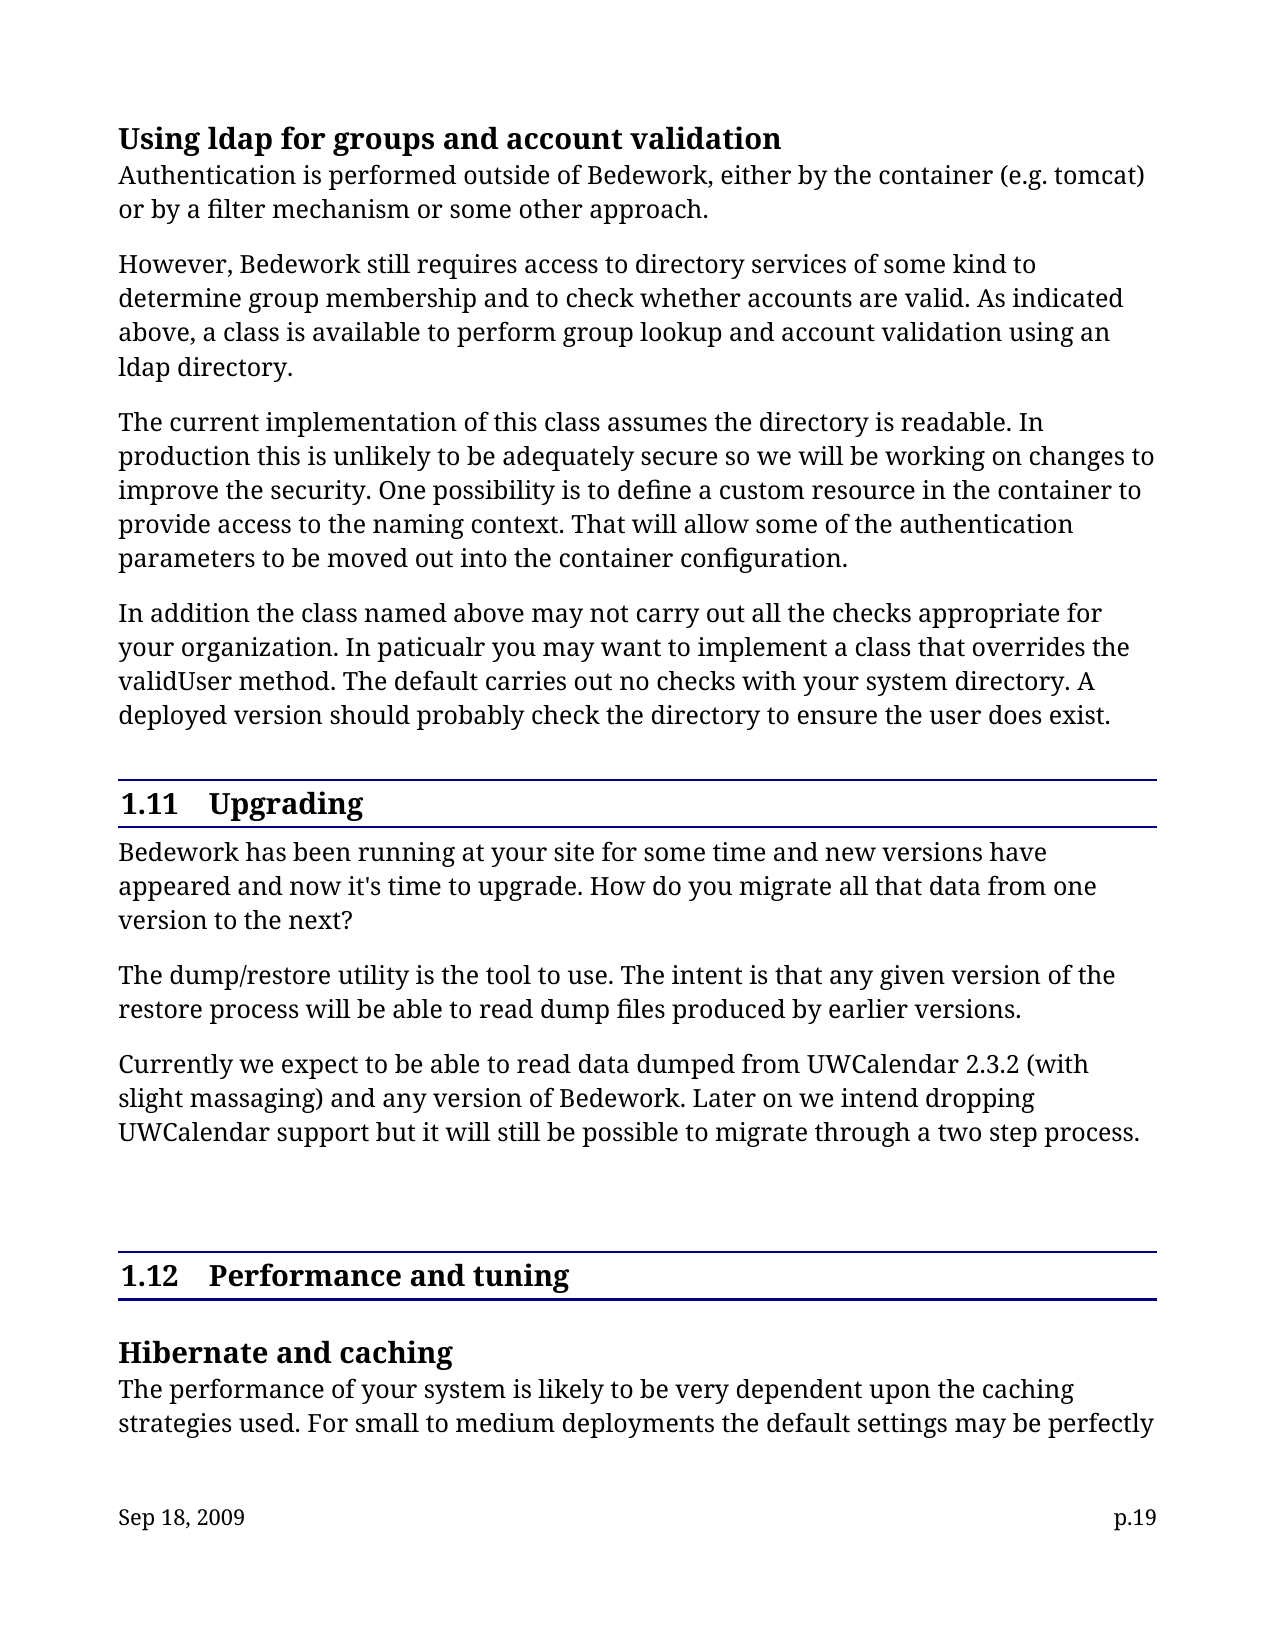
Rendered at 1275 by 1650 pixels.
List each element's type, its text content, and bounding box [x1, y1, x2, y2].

text Authentication is performed outside of Bedework, either by the container (e.g. tomcat) or by a filter mechanism or some other approach. [118, 158, 1157, 226]
subtitle Hibernate and caching [118, 1332, 1157, 1372]
text However, Bedework still requires access to directory services of some kind to determine group membership and to check whether accounts are valid. As indicated above, a class is available to perform group lookup and account validation using an ldap directory. [118, 247, 1157, 383]
text The dump/restore utility is the tool to use. The intent is that any given version of the restore process will be able to read dump files produced by earlier versions. [118, 958, 1157, 1026]
text In addition the class named above may not carry out all the checks appropriate for your organization. In paticualr you may want to implement a class that overrides the validUser method. The default carries out no checks with your system directory. A deployed version should probably check the directory to ensure the user does exist. [118, 596, 1157, 732]
text The performance of your system is likely to be very dependent upon the caching strategies used. For small to medium deployments the default settings may be perfectly [118, 1372, 1157, 1440]
text Currently we expect to be able to read data dumped from UWCalendar 2.3.2 (with slight massaging) and any version of Bedework. Later on we intend dropping UWCalendar support but it will still be possible to migrate through a two step process. [118, 1047, 1157, 1149]
text The current implementation of this class assumes the directory is readable. In production this is unlikely to be adequately secure so we will be working on changes to improve the security. One possibility is to define a custom resource in the container to provide access to the naming context. That will allow some of the authentication parameters to be moved out into the container configuration. [118, 404, 1157, 574]
subtitle Using ldap for groups and account validation [118, 118, 1157, 158]
subtitle Upgrading [118, 781, 1157, 826]
subtitle Performance and tuning [118, 1253, 1157, 1298]
text Bedework has been running at your site for some time and new versions have appeared and now it's time to upgrade. How do you migrate all that data from one version to the next? [118, 834, 1157, 937]
